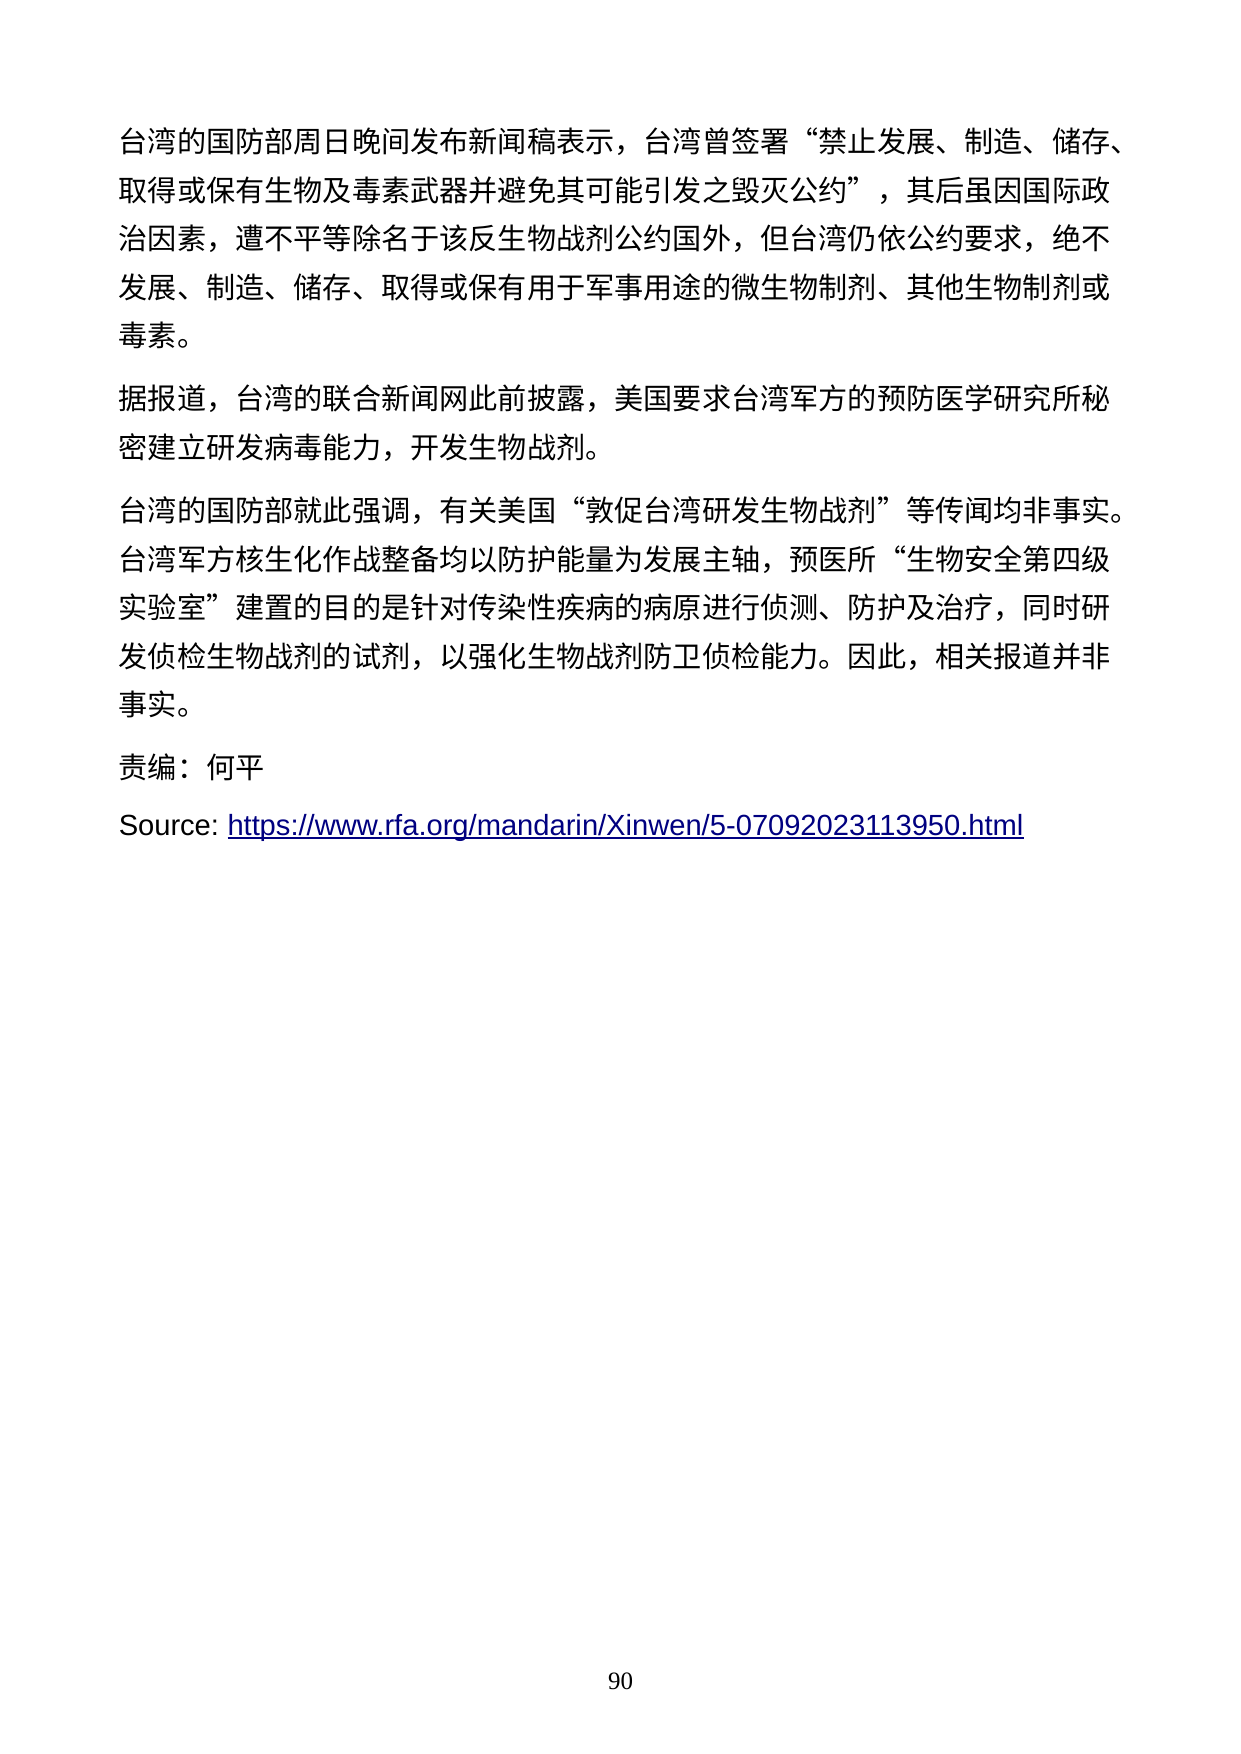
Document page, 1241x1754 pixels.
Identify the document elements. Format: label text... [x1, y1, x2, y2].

text Source: https://www.rfa.org/mandarin/Xinwen/5-07092023113950.html [118, 808, 1122, 841]
text 责编：何平 [118, 745, 1122, 787]
text 据报道，台湾的联合新闻网此前披露，美国要求台湾军方的预防医学研究所秘密建立研发病毒能力，开发生物战剂。 [118, 376, 1122, 467]
text 台湾的国防部就此强调，有关美国“敦促台湾研发生物战剂”等传闻均非事实。台湾军方核生化作战整备均以防护能量为发展主轴，预医所“生物安全第四级实验室”建置的目的是针对传染性疾病的病原进行侦测、防护及治疗，同时研发侦检生物战剂的试剂，以强化生物战剂防卫侦检能力。因此，相关报道并非事实。 [118, 487, 1122, 724]
text 台湾的国防部周日晚间发布新闻稿表示，台湾曾签署“禁止发展、制造、储存、取得或保有生物及毒素武器并避免其可能引发之毁灭公约”，其后虽因国际政治因素，遭不平等除名于该反生物战剂公约国外，但台湾仍依公约要求，绝不发展、制造、储存、取得或保有用于军事用途的微生物制剂、其他生物制剂或毒素。 [118, 118, 1122, 355]
